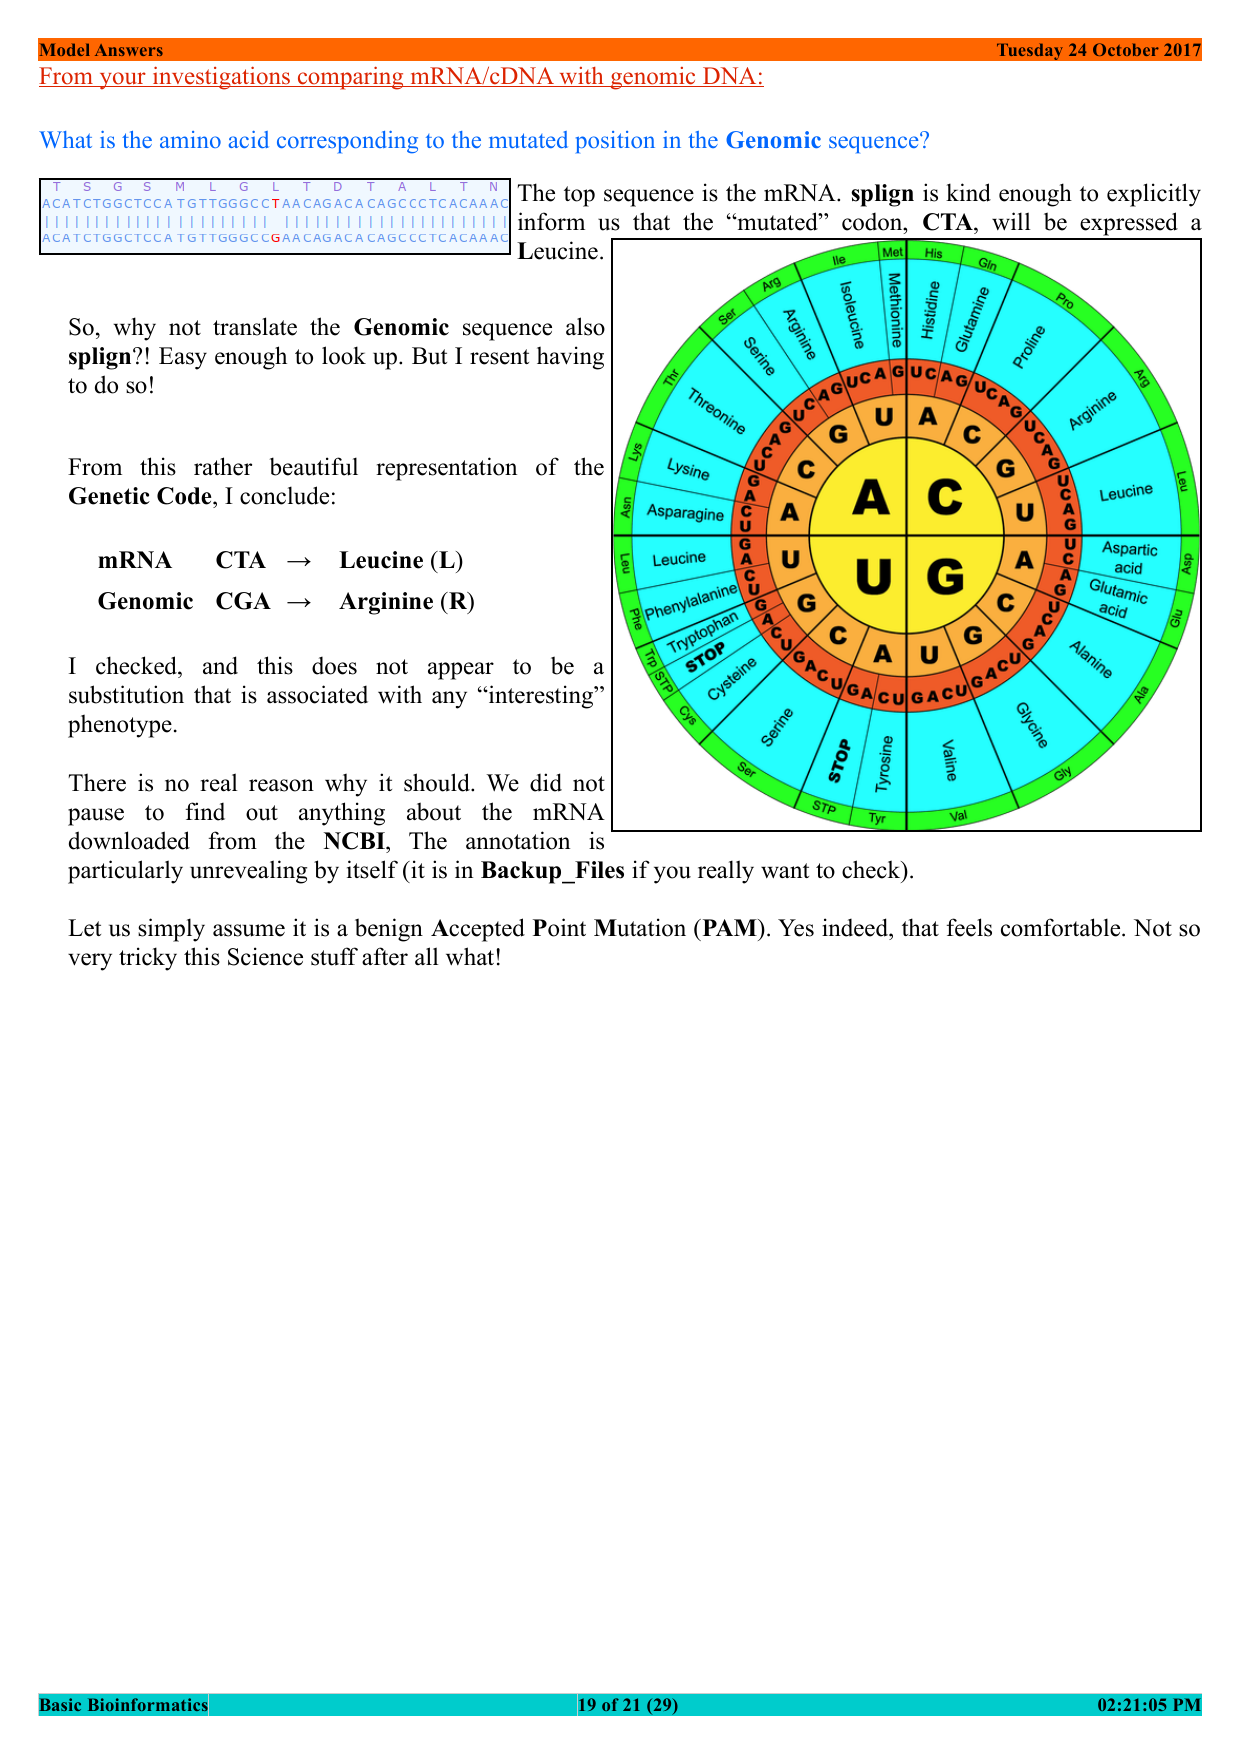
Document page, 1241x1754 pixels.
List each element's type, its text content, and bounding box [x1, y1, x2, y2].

picture [613, 240, 1200, 830]
text From this rather beautiful representation of the Genetic Code, I conclude: [68, 452, 611, 510]
text Let us simply assume it is a benign Accepted Point Mutation (PAM). Yes indeed, that feels comfortable. Not so very tricky this Science stuff after all what! [68, 913, 1202, 971]
text mRNA CTA → Leucine (L) [97, 545, 611, 574]
text The top sequence is the mRNA. splign is kind enough to explicitly inform us that the “mutated” codon, CTA, will be expressed a Leucine. [38, 178, 1202, 265]
text There is no real reason why it should. We did not pause to find out anything about the mRNA downloaded from the NCBI, The annotation is particularly unrevealing by itself (it is in Backup_Files if you really want to check). [68, 767, 1202, 884]
picture [41, 180, 509, 253]
text From your investigations comparing mRNA/cDNA with genomic DNA: [38, 61, 1202, 89]
text Genomic CGA → Arginine (R) [97, 586, 611, 615]
text What is the amino acid corresponding to the mutated position in the Genomic sequence? [38, 125, 1202, 154]
text I checked, and this does not appear to be a substitution that is associated with any “interesting” phenotype. [68, 651, 611, 738]
text So, why not translate the Genomic sequence also splign?! Easy enough to look up. But I resent having to do so! [68, 312, 611, 399]
